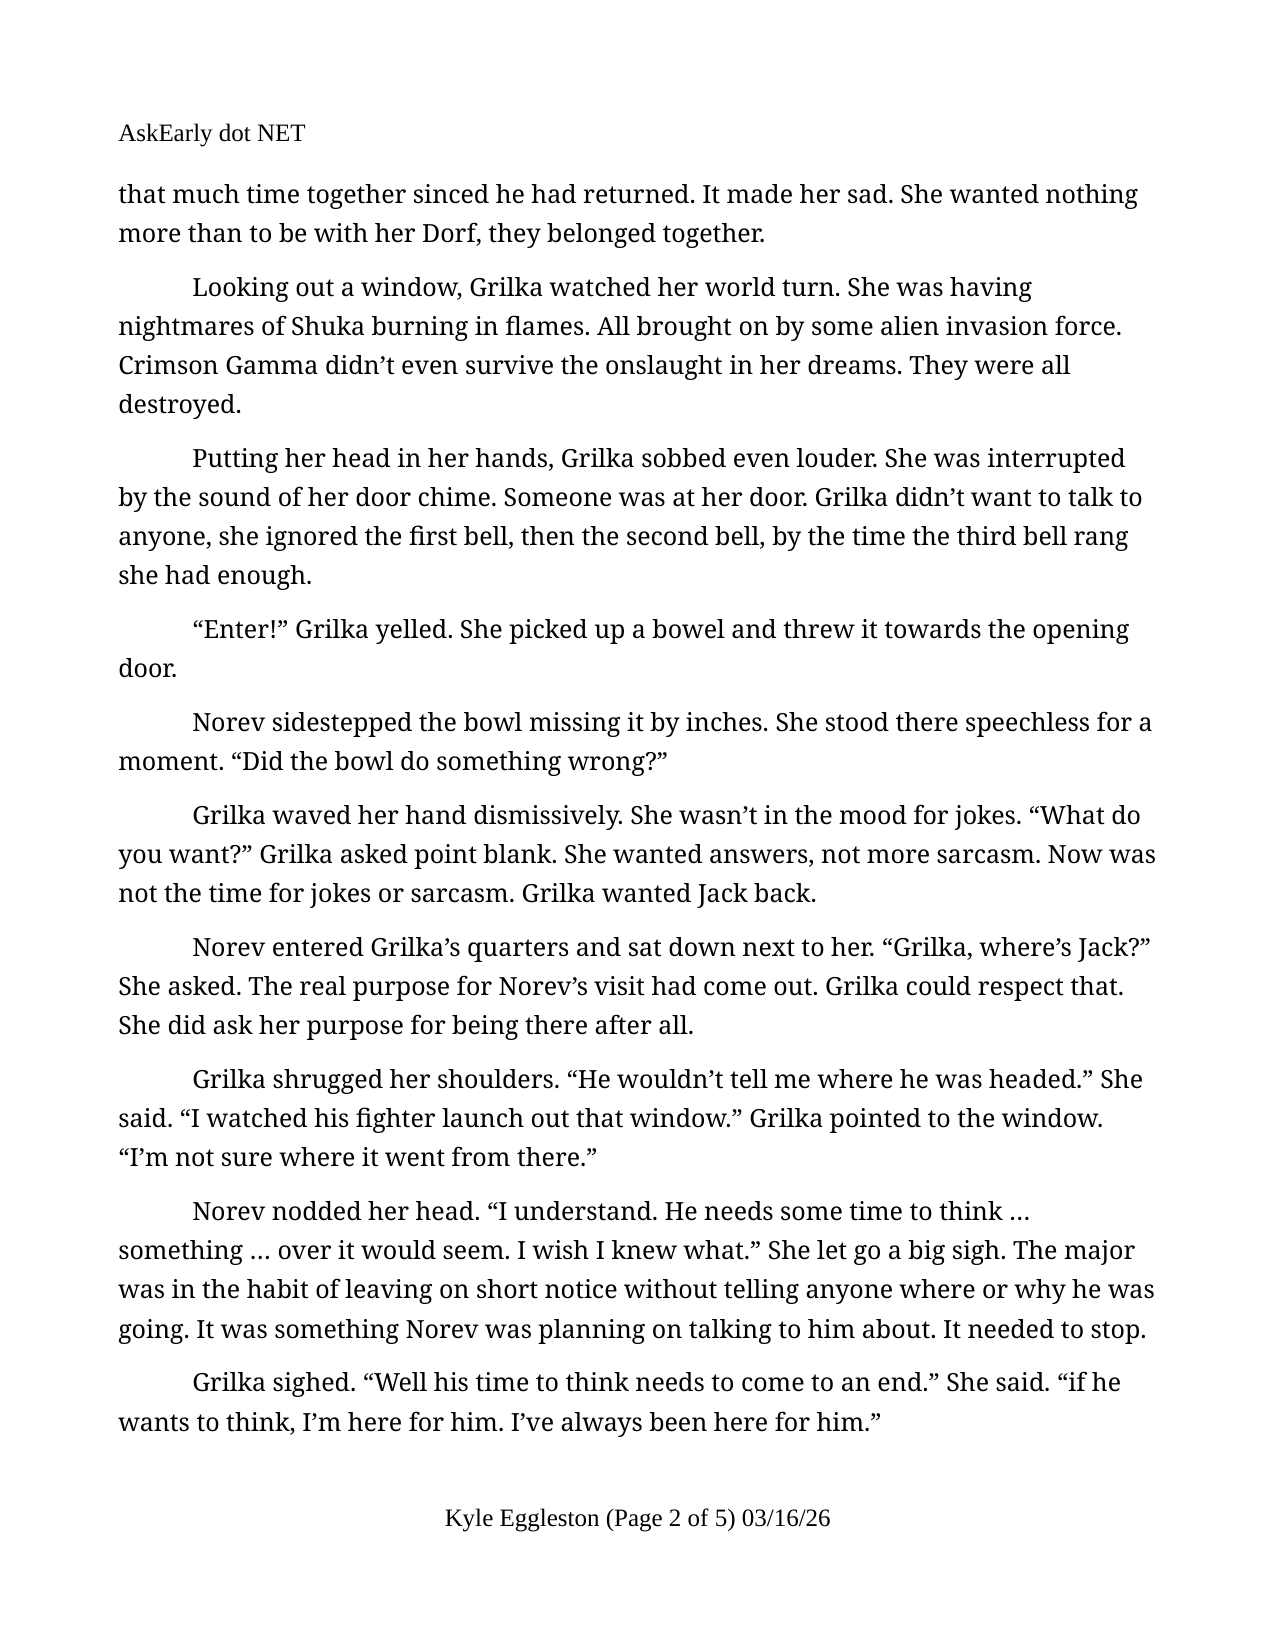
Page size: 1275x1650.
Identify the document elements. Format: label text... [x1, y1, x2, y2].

text Norev nodded her head. “I understand. He needs some time to think … something … over it would seem. I wish I knew what.” She let go a big sigh. The major was in the habit of leaving on short notice without telling anyone where or why he was going. It was something Norev was planning on talking to him about. It needed to stop. [118, 1194, 1157, 1345]
text “Enter!” Grilka yelled. She picked up a bowel and threw it towards the opening door. [118, 612, 1157, 685]
text Norev entered Grilka’s quarters and sat down next to her. “Grilka, where’s Jack?” She asked. The real purpose for Norev’s visit had come out. Grilka could respect that. She did ask her purpose for being there after all. [118, 930, 1157, 1042]
text Grilka shrugged her shoulders. “He wouldn’t tell me where he was headed.” She said. “I watched his fighter launch out that window.” Grilka pointed to the window. “I’m not sure where it went from there.” [118, 1062, 1157, 1174]
text Looking out a window, Grilka watched her world turn. She was having nightmares of Shuka burning in flames. All brought on by some alien invasion force. Crimson Gamma didn’t even survive the onslaught in her dreams. They were all destroyed. [118, 269, 1157, 421]
text Putting her head in her hands, Grilka sobbed even louder. She was interrupted by the sound of her door chime. Someone was at her door. Grilka didn’t want to talk to anyone, she ignored the first bell, then the second bell, by the time the third bell rang she had enough. [118, 441, 1157, 592]
text that much time together sinced he had returned. It made her sad. She wanted nothing more than to be with her Dorf, they belonged together. [118, 176, 1157, 249]
text Grilka sighed. “Well his time to think needs to come to an end.” She said. “if he wants to think, I’m here for him. I’ve always been here for him.” [118, 1365, 1157, 1438]
text Norev sidestepped the bowl missing it by inches. She stood there speechless for a moment. “Did the bowl do something wrong?” [118, 705, 1157, 778]
text Grilka waved her hand dismissively. She wasn’t in the mood for jokes. “What do you want?” Grilka asked point blank. She wanted answers, not more sarcasm. Now was not the time for jokes or sarcasm. Grilka wanted Jack back. [118, 798, 1157, 910]
